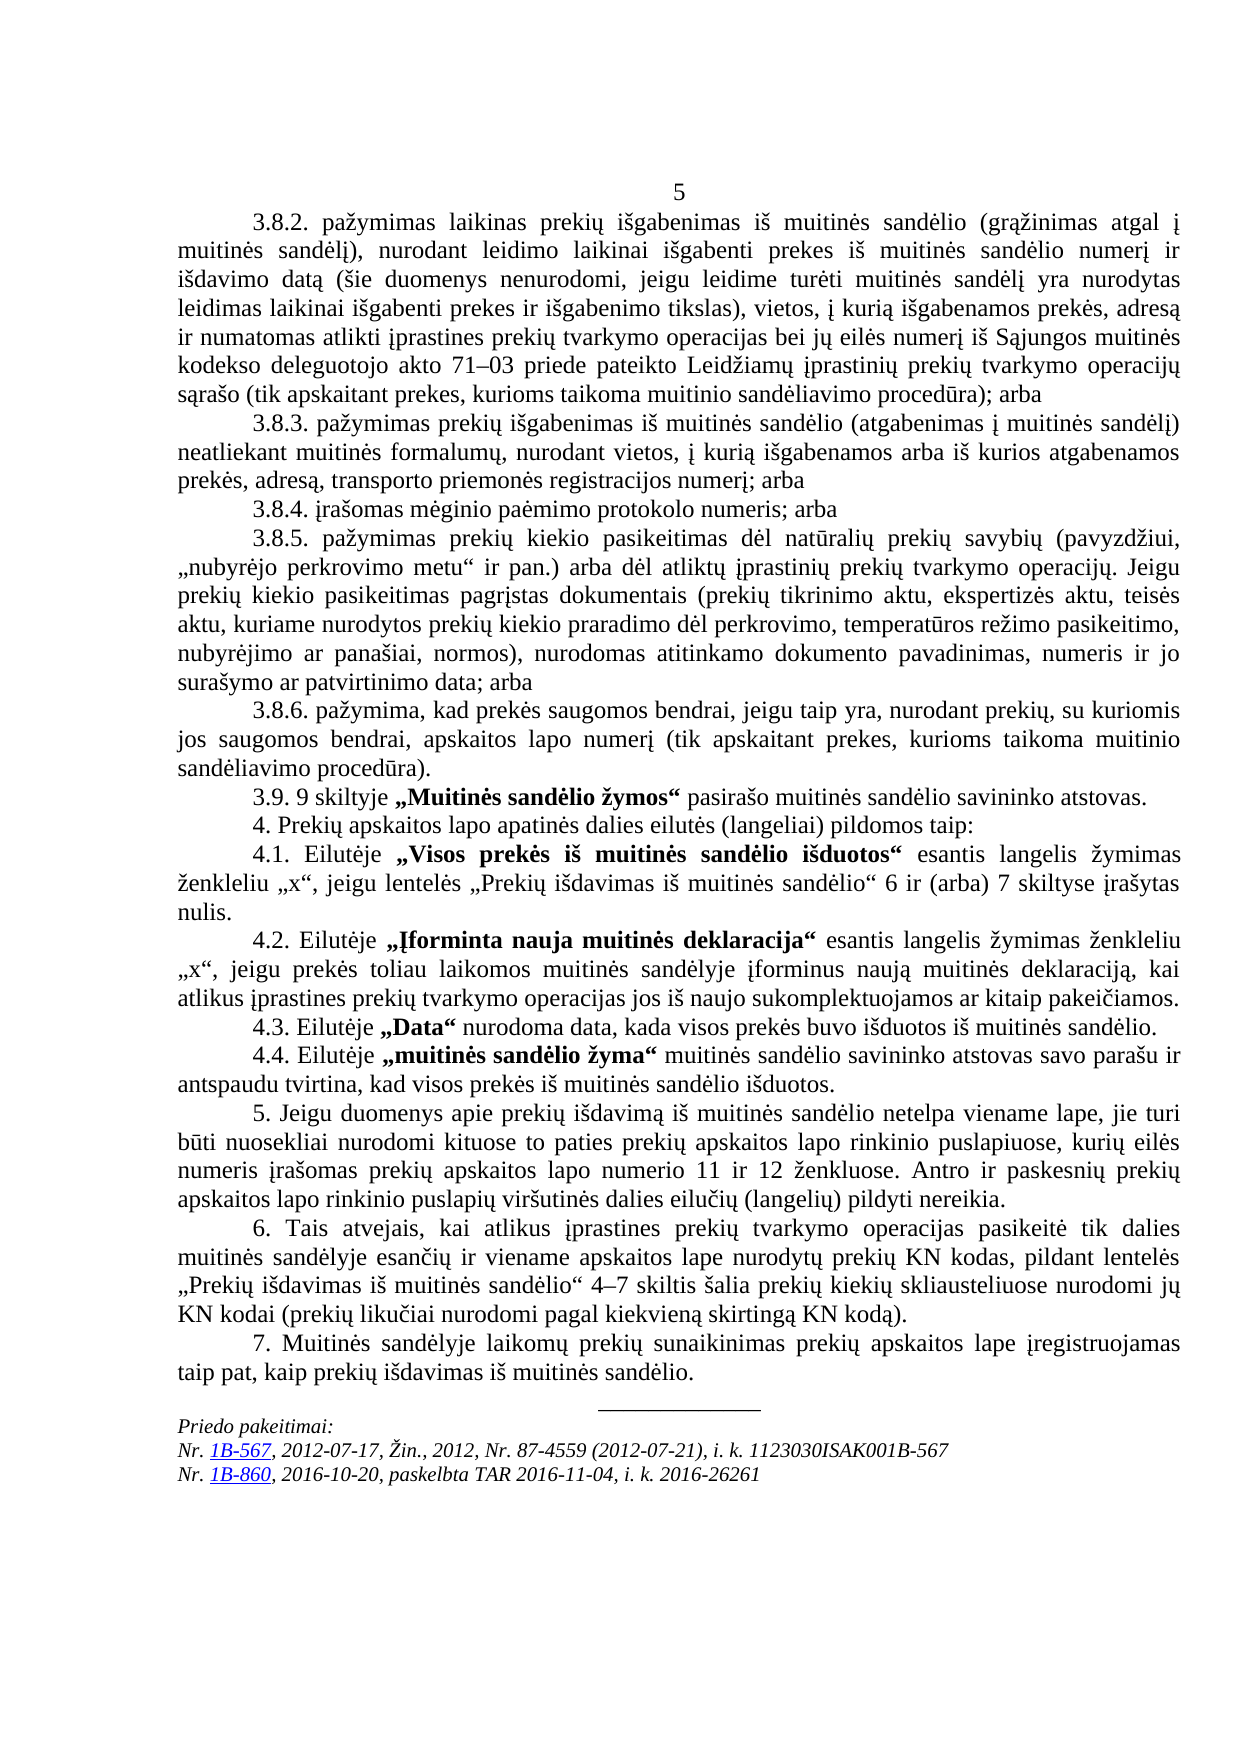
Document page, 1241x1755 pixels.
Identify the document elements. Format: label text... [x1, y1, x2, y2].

text 3.8.6. pažymima, kad prekės saugomos bendrai, jeigu taip yra, nurodant prekių, su kuriomis jos saugomos bendrai, apskaitos lapo numerį (tik apskaitant prekes, kurioms taikoma muitinio sandėliavimo procedūra). [177, 695, 1181, 782]
text Nr. 1B-567, 2012-07-17, Žin., 2012, Nr. 87-4559 (2012-07-21), i. k. 1123030ISAK001B-567 [177, 1438, 1181, 1462]
text 4.1. Eilutėje „Visos prekės iš muitinės sandėlio išduotos“ esantis langelis žymimas ženkleliu „x“, jeigu lentelės „Prekių išdavimas iš muitinės sandėlio“ 6 ir (arba) 7 skiltyse įrašytas nulis. [177, 839, 1181, 925]
text 4. Prekių apskaitos lapo apatinės dalies eilutės (langeliai) pildomos taip: [177, 810, 1181, 839]
text 3.8.3. pažymimas prekių išgabenimas iš muitinės sandėlio (atgabenimas į muitinės sandėlį) neatliekant muitinės formalumų, nurodant vietos, į kurią išgabenamos arba iš kurios atgabenamos prekės, adresą, transporto priemonės registracijos numerį; arba [177, 408, 1181, 494]
text 4.3. Eilutėje „Data“ nurodoma data, kada visos prekės buvo išduotos iš muitinės sandėlio. [177, 1012, 1181, 1040]
text _____________ [177, 1385, 1181, 1414]
text 3.8.5. pažymimas prekių kiekio pasikeitimas dėl natūralių prekių savybių (pavyzdžiui, „nubyrėjo perkrovimo metu“ ir pan.) arba dėl atliktų įprastinių prekių tvarkymo operacijų. Jeigu prekių kiekio pasikeitimas pagrįstas dokumentais (prekių tikrinimo aktu, ekspertizės aktu, teisės aktu, kuriame nurodytos prekių kiekio praradimo dėl perkrovimo, temperatūros režimo pasikeitimo, nubyrėjimo ar panašiai, normos), nurodomas atitinkamo dokumento pavadinimas, numeris ir jo surašymo ar patvirtinimo data; arba [177, 523, 1181, 695]
text 5. Jeigu duomenys apie prekių išdavimą iš muitinės sandėlio netelpa viename lape, jie turi būti nuosekliai nurodomi kituose to paties prekių apskaitos lapo rinkinio puslapiuose, kurių eilės numeris įrašomas prekių apskaitos lapo numerio 11 ir 12 ženkluose. Antro ir paskesnių prekių apskaitos lapo rinkinio puslapių viršutinės dalies eilučių (langelių) pildyti nereikia. [177, 1098, 1181, 1213]
text 3.8.4. įrašomas mėginio paėmimo protokolo numeris; arba [177, 494, 1181, 523]
text Nr. 1B-860, 2016-10-20, paskelbta TAR 2016-11-04, i. k. 2016-26261 [177, 1462, 1181, 1486]
text 4.2. Eilutėje „Įforminta nauja muitinės deklaracija“ esantis langelis žymimas ženkleliu „x“, jeigu prekės toliau laikomos muitinės sandėlyje įforminus naują muitinės deklaraciją, kai atlikus įprastines prekių tvarkymo operacijas jos iš naujo sukomplektuojamos ar kitaip pakeičiamos. [177, 925, 1181, 1012]
text 3.9. 9 skiltyje „Muitinės sandėlio žymos“ pasirašo muitinės sandėlio savininko atstovas. [177, 782, 1181, 810]
text 4.4. Eilutėje „muitinės sandėlio žyma“ muitinės sandėlio savininko atstovas savo parašu ir antspaudu tvirtina, kad visos prekės iš muitinės sandėlio išduotos. [177, 1040, 1181, 1098]
text 7. Muitinės sandėlyje laikomų prekių sunaikinimas prekių apskaitos lape įregistruojamas taip pat, kaip prekių išdavimas iš muitinės sandėlio. [177, 1328, 1181, 1385]
text Priedo pakeitimai: [177, 1414, 1181, 1438]
text 6. Tais atvejais, kai atlikus įprastines prekių tvarkymo operacijas pasikeitė tik dalies muitinės sandėlyje esančių ir viename apskaitos lape nurodytų prekių KN kodas, pildant lentelės „Prekių išdavimas iš muitinės sandėlio“ 4–7 skiltis šalia prekių kiekių skliausteliuose nurodomi jų KN kodai (prekių likučiai nurodomi pagal kiekvieną skirtingą KN kodą). [177, 1213, 1181, 1328]
text 3.8.2. pažymimas laikinas prekių išgabenimas iš muitinės sandėlio (grąžinimas atgal į muitinės sandėlį), nurodant leidimo laikinai išgabenti prekes iš muitinės sandėlio numerį ir išdavimo datą (šie duomenys nenurodomi, jeigu leidime turėti muitinės sandėlį yra nurodytas leidimas laikinai išgabenti prekes ir išgabenimo tikslas), vietos, į kurią išgabenamos prekės, adresą ir numatomas atlikti įprastines prekių tvarkymo operacijas bei jų eilės numerį iš Sąjungos muitinės kodekso deleguotojo akto 71–03 priede pateikto Leidžiamų įprastinių prekių tvarkymo operacijų sąrašo (tik apskaitant prekes, kurioms taikoma muitinio sandėliavimo procedūra); arba [177, 207, 1181, 408]
